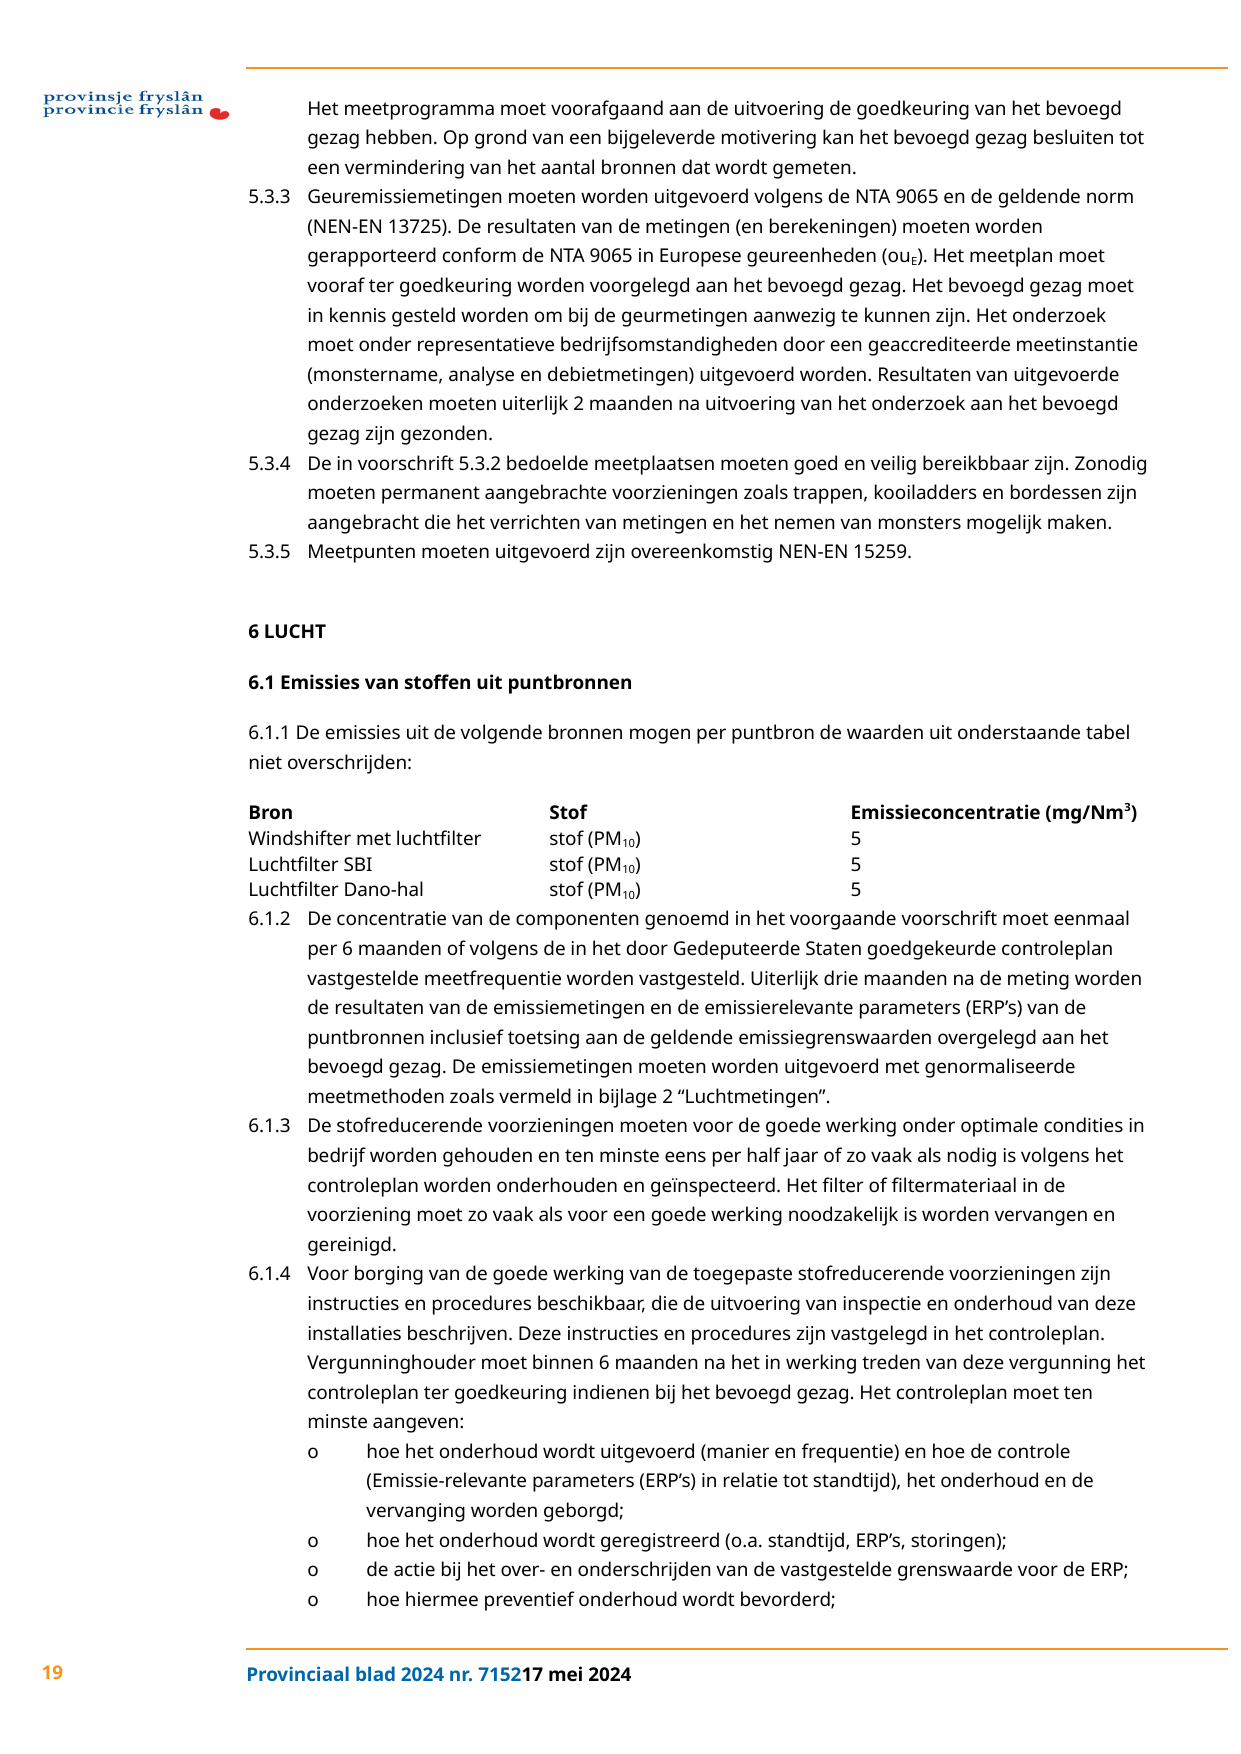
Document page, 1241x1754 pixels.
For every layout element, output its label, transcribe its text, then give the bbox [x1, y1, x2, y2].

table_header Emissieconcentratie (mg/Nm3) [850, 800, 1152, 825]
table_cell Luchtfilter SBI [248, 851, 549, 877]
list Het meetprogramma moet voorafgaand aan de uitvoering de goedkeuring van het bevoegd gezag hebben. Op grond van een bijgeleverde motivering kan het bevoegd gezag besluiten tot een vermindering van het aantal bronnen dat wordt gemeten. [248, 95, 1152, 180]
list Meetpunten moeten uitgevoerd zijn overeenkomstig NEN-EN 15259. [248, 538, 1152, 564]
list De stofreducerende voorzieningen moeten voor de goede werking onder optimale condities in bedrijf worden gehouden en ten minste eens per half jaar of zo vaak als nodig is volgens het controleplan worden onderhouden en geïnspecteerd. Het filter of filtermateriaal in de voorziening moet zo vaak als voor een goede werking noodzakelijk is worden vervangen en gereinigd. [248, 1113, 1152, 1257]
table_cell stof (PM10) [549, 877, 850, 902]
table_header Bron [248, 800, 549, 825]
list hoe hiermee preventief onderhoud wordt bevorderd; [307, 1586, 1152, 1612]
table_cell 5 [850, 851, 1152, 877]
table_header Stof [549, 800, 850, 825]
table_cell stof (PM10) [549, 825, 850, 851]
picture [41, 47, 231, 172]
text 6.1.1 De emissies uit de volgende bronnen mogen per puntbron de waarden uit onderstaande tabel niet overschrijden: [248, 719, 1152, 775]
list de actie bij het over- en onderschrijden van de vastgestelde grenswaarde voor de ERP; [307, 1556, 1152, 1582]
table_cell Luchtfilter Dano-hal [248, 877, 549, 902]
list Geuremissiemetingen moeten worden uitgevoerd volgens de NTA 9065 en de geldende norm (NEN-EN 13725). De resultaten van de metingen (en berekeningen) moeten worden gerapporteerd conform de NTA 9065 in Europese geureenheden (ouE). Het meetplan moet vooraf ter goedkeuring worden voorgelegd aan het bevoegd gezag. Het bevoegd gezag moet in kennis gesteld worden om bij de geurmetingen aanwezig te kunnen zijn. Het onderzoek moet onder representatieve bedrijfsomstandigheden door een geaccrediteerde meetinstantie (monstername, analyse en debietmetingen) uitgevoerd worden. Resultaten van uitgevoerde onderzoeken moeten uiterlijk 2 maanden na uitvoering van het onderzoek aan het bevoegd gezag zijn gezonden. [248, 183, 1152, 446]
table_cell Windshifter met luchtfilter [248, 825, 549, 851]
list De in voorschrift 5.3.2 bedoelde meetplaatsen moeten goed en veilig bereikbbaar zijn. Zonodig moeten permanent aangebrachte voorzieningen zoals trappen, kooiladders en bordessen zijn aangebracht die het verrichten van metingen en het nemen van monsters mogelijk maken. [248, 450, 1152, 535]
list hoe het onderhoud wordt geregistreerd (o.a. standtijd, ERP’s, storingen); [307, 1527, 1152, 1553]
list Voor borging van de goede werking van de toegepaste stofreducerende voorzieningen zijn instructies en procedures beschikbaar, die de uitvoering van inspectie en onderhoud van deze installaties beschrijven. Deze instructies en procedures zijn vastgelegd in het controleplan. Vergunninghouder moet binnen 6 maanden na het in werking treden van deze vergunning het controleplan ter goedkeuring indienen bij het bevoegd gezag. Het controleplan moet ten minste aangeven: [248, 1261, 1152, 1434]
table_cell 5 [850, 877, 1152, 902]
text 6 LUCHT [248, 618, 1152, 644]
table_cell 5 [850, 825, 1152, 851]
text 6.1 Emissies van stoffen uit puntbronnen [248, 669, 1152, 695]
table_cell stof (PM10) [549, 851, 850, 877]
list De concentratie van de componenten genoemd in het voorgaande voorschrift moet eenmaal per 6 maanden of volgens de in het door Gedeputeerde Staten goedgekeurde controleplan vastgestelde meetfrequentie worden vastgesteld. Uiterlijk drie maanden na de meting worden de resultaten van de emissiemetingen en de emissierelevante parameters (ERP’s) van de puntbronnen inclusief toetsing aan de geldende emissiegrenswaarden overgelegd aan het bevoegd gezag. De emissiemetingen moeten worden uitgevoerd met genormaliseerde meetmethoden zoals vermeld in bijlage 2 “Luchtmetingen”. [248, 906, 1152, 1109]
list hoe het onderhoud wordt uitgevoerd (manier en frequentie) en hoe de controle (Emissie-relevante parameters (ERP’s) in relatie tot standtijd), het onderhoud en de vervanging worden geborgd; [307, 1438, 1152, 1523]
